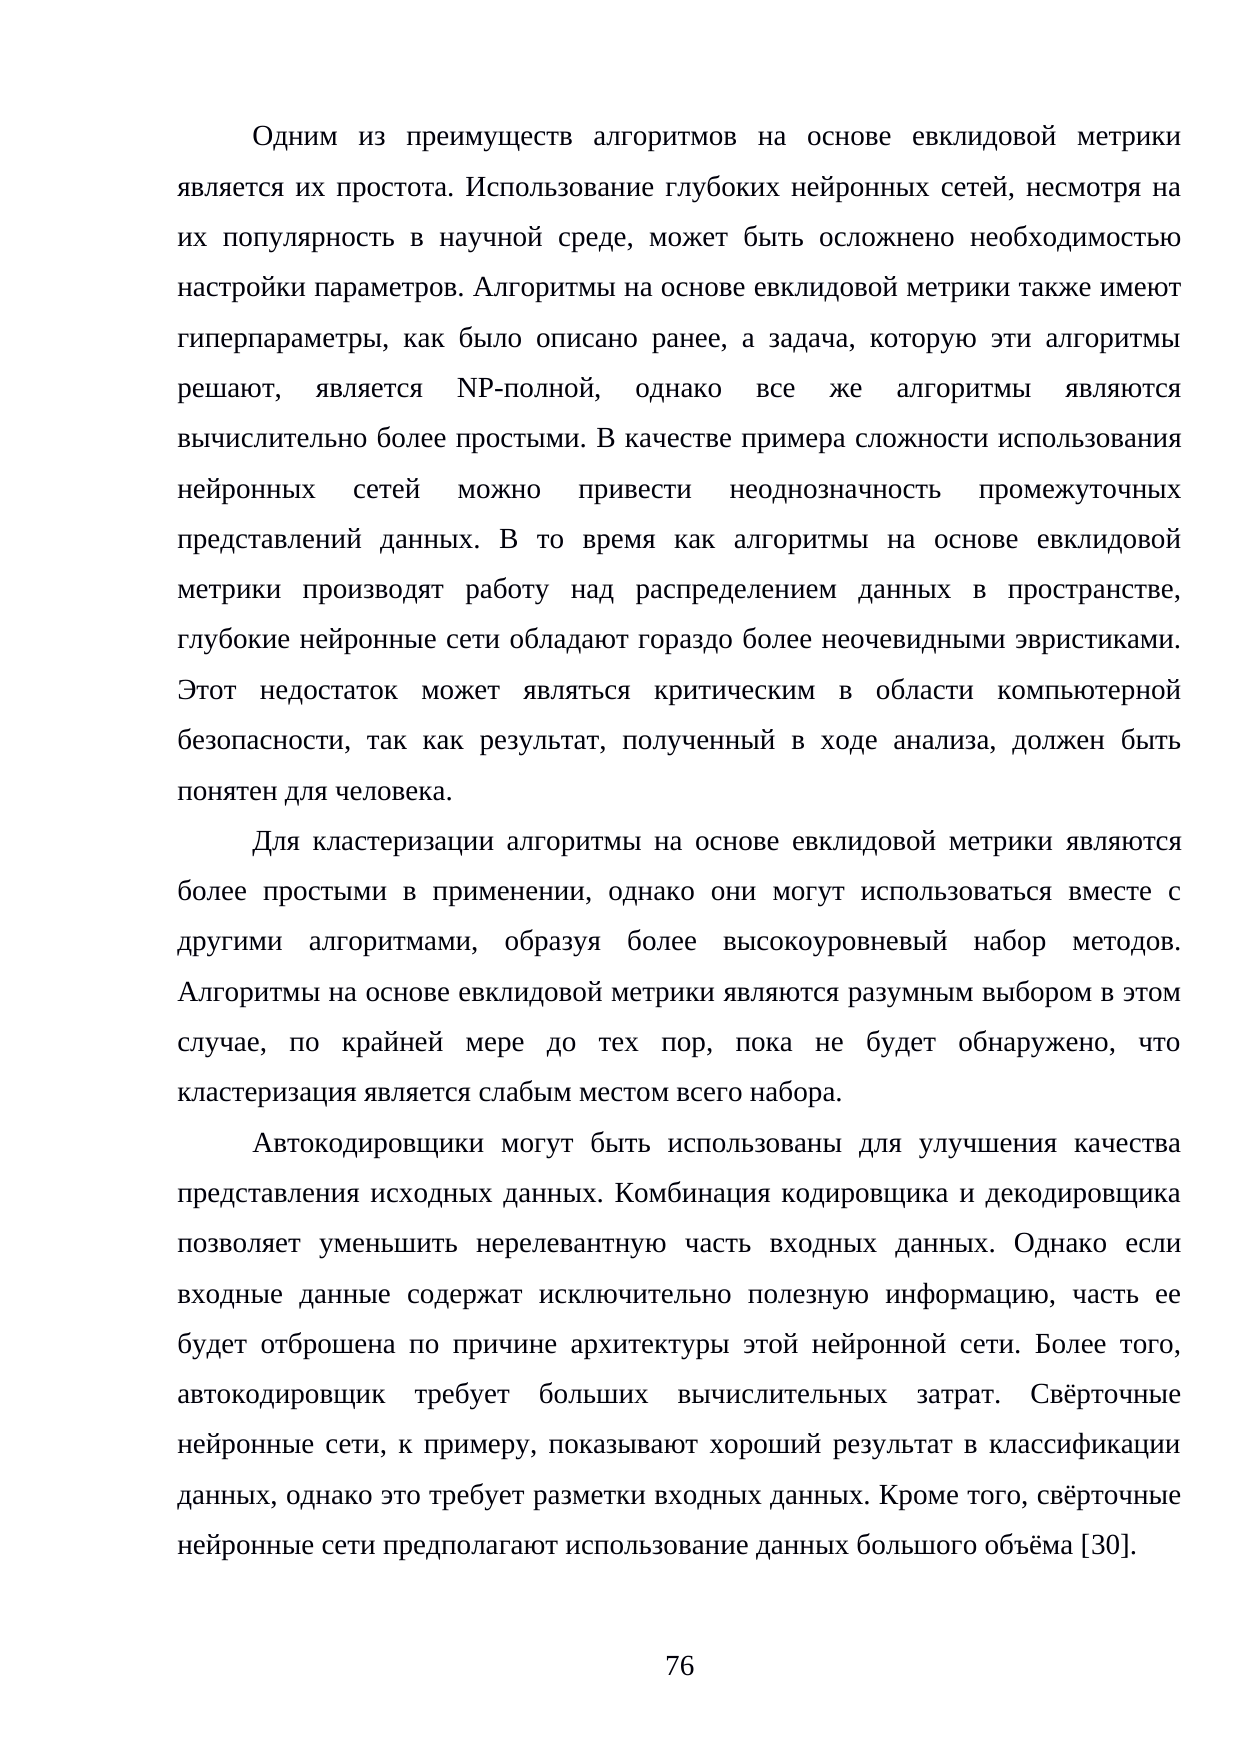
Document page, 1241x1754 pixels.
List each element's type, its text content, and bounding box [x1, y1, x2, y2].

text Одним из преимуществ алгоритмов на основе евклидовой метрики является их простота. Использование глубоких нейронных сетей, несмотря на их популярность в научной среде, может быть осложнено необходимостью настройки параметров. Алгоритмы на основе евклидовой метрики также имеют гиперпараметры, как было описано ранее, а задача, которую эти алгоритмы решают, является NP-полной, однако все же алгоритмы являются вычислительно более простыми. В качестве примера сложности использования нейронных сетей можно привести неоднозначность промежуточных представлений данных. В то время как алгоритмы на основе евклидовой метрики производят работу над распределением данных в пространстве, глубокие нейронные сети обладают гораздо более неочевидными эвристиками. Этот недостаток может являться критическим в области компьютерной безопасности, так как результат, полученный в ходе анализа, должен быть понятен для человека. [177, 118, 1182, 806]
text Для кластеризации алгоритмы на основе евклидовой метрики являются более простыми в применении, однако они могут использоваться вместе с другими алгоритмами, образуя более высокоуровневый набор методов. Алгоритмы на основе евклидовой метрики являются разумным выбором в этом случае, по крайней мере до тех пор, пока не будет обнаружено, что кластеризация является слабым местом всего набора. [177, 823, 1182, 1108]
text Автокодировщики могут быть использованы для улучшения качества представления исходных данных. Комбинация кодировщика и декодировщика позволяет уменьшить нерелевантную часть входных данных. Однако если входные данные содержат исключительно полезную информацию, часть ее будет отброшена по причине архитектуры этой нейронной сети. Более того, автокодировщик требует больших вычислительных затрат. Свёрточные нейронные сети, к примеру, показывают хороший результат в классификации данных, однако это требует разметки входных данных. Кроме того, свёрточные нейронные сети предполагают использование данных большого объёма [30]. [177, 1125, 1182, 1561]
